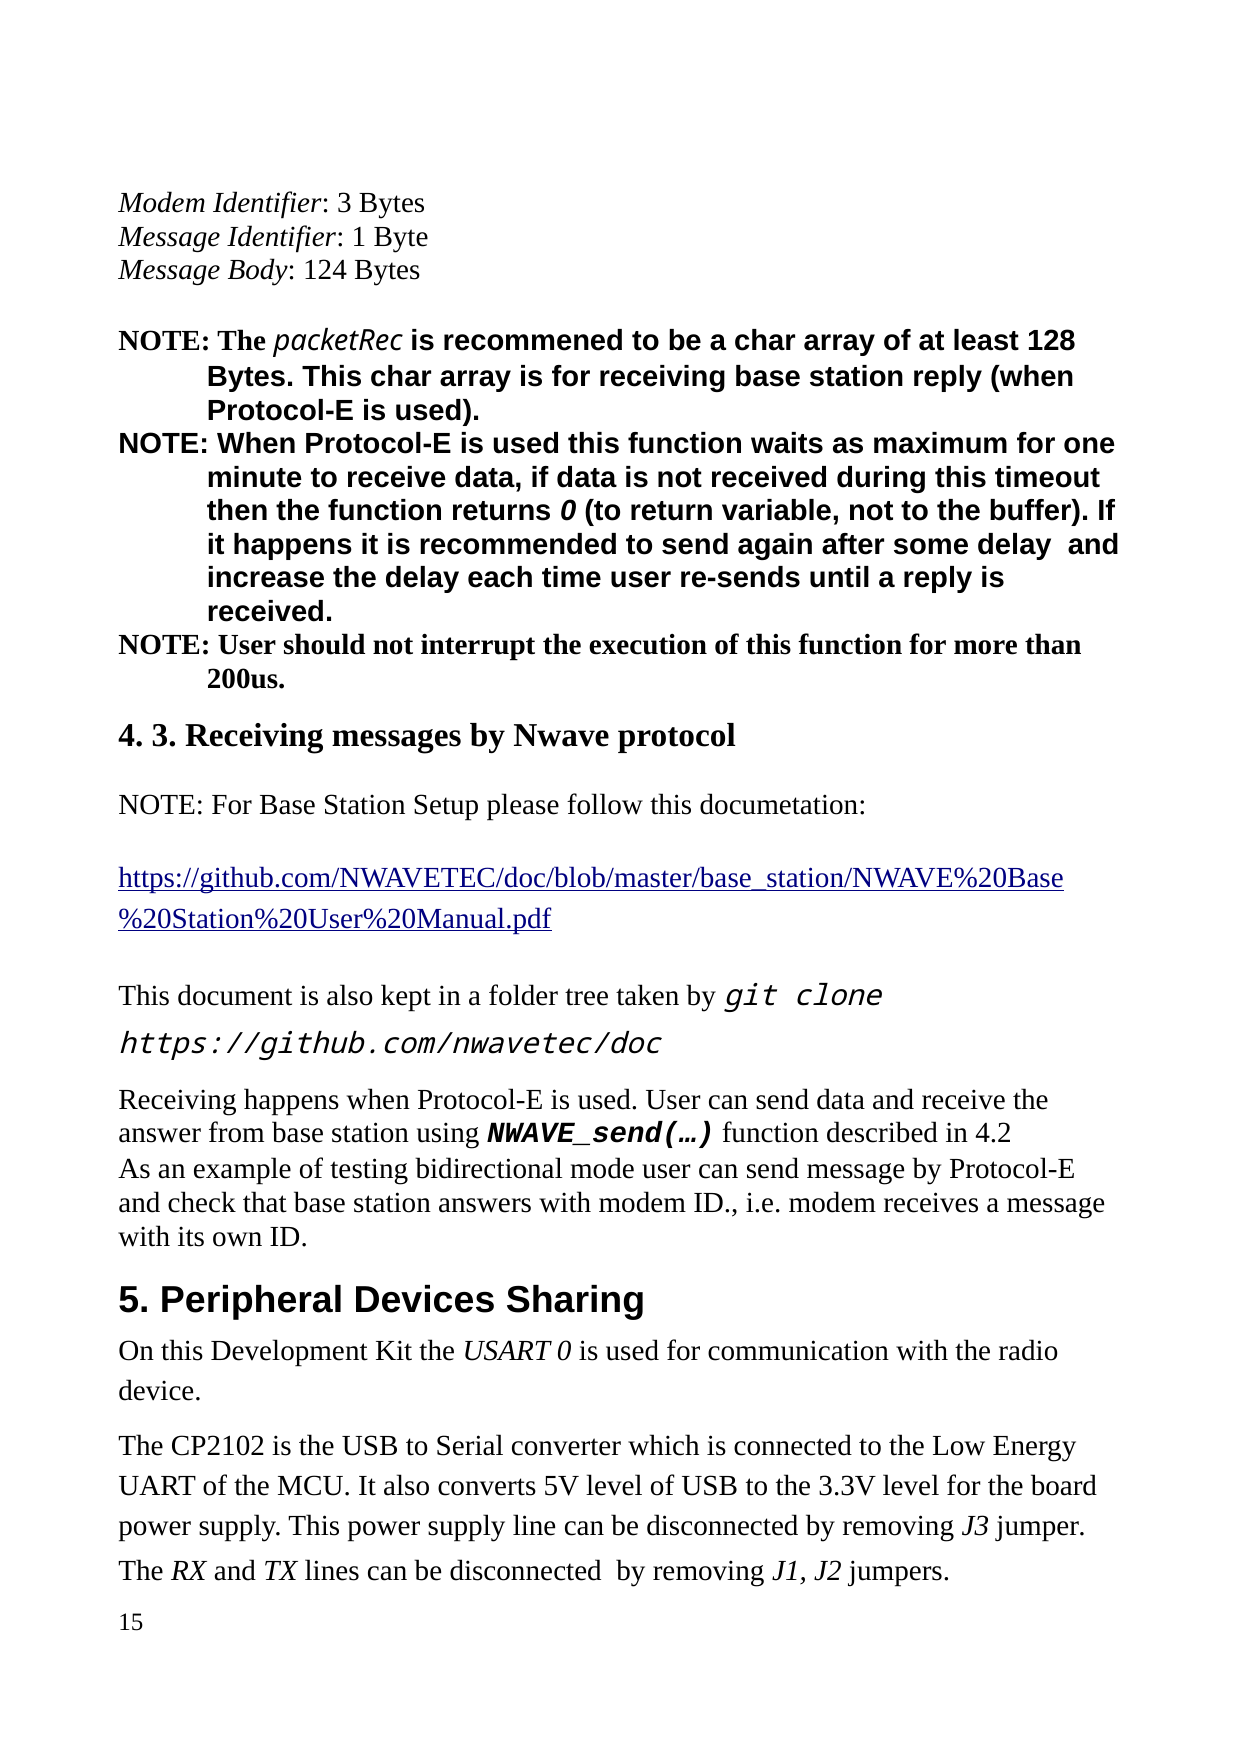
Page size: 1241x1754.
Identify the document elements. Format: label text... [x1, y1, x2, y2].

subtitle 5. Peripheral Devices Sharing [118, 1277, 1122, 1320]
text Message Identifier: 1 Byte [118, 219, 1122, 252]
list NOTE: The packetRec is recommened to be a char array of at least 128 Bytes. This char array is for receiving base station reply (when Protocol-E is used). [118, 319, 1122, 426]
list Receiving happens when Protocol-E is used. User can send data and receive the answer from base station using NWAVE_send(…) function described in 4.2 [118, 1082, 1122, 1152]
list NOTE: When Protocol-E is used this function waits as maximum for one minute to receive data, if data is not received during this timeout then the function returns 0 (to return variable, not to the buffer). If it happens it is recommended to send again after some delay and increase the delay each time user re-sends until a reply is received. [118, 426, 1122, 627]
subtitle 4. 3. Receiving messages by Nwave protocol [118, 715, 1122, 754]
list NOTE: User should not interrupt the execution of this function for more than 200us. [118, 627, 1122, 694]
list As an example of testing bidirectional mode user can send message by Protocol-E and check that base station answers with modem ID., i.e. modem receives a message with its own ID. [118, 1152, 1122, 1252]
text NOTE: For Base Station Setup please follow this documetation: [118, 787, 1122, 821]
text Message Body: 124 Bytes [118, 252, 1122, 286]
text Modem Identifier: 3 Bytes [118, 185, 1122, 219]
text This document is also kept in a folder tree taken by git clone https://github.com/nwavetec/doc [118, 974, 1122, 1062]
list The CP2102 is the USB to Serial converter which is connected to the Low Energy UART of the MCU. It also converts 5V level of USB to the 3.3V level for the board power supply. This power supply line can be disconnected by removing J3 jumper. The RX and TX lines can be disconnected by removing J1, J2 jumpers. [118, 1428, 1122, 1588]
list On this Development Kit the USART 0 is used for communication with the radio device. [118, 1333, 1122, 1407]
text https://github.com/NWAVETEC/doc/blob/master/base_station/NWAVE%20Base%20Station%20User%20Manual.pdf [118, 861, 1122, 934]
